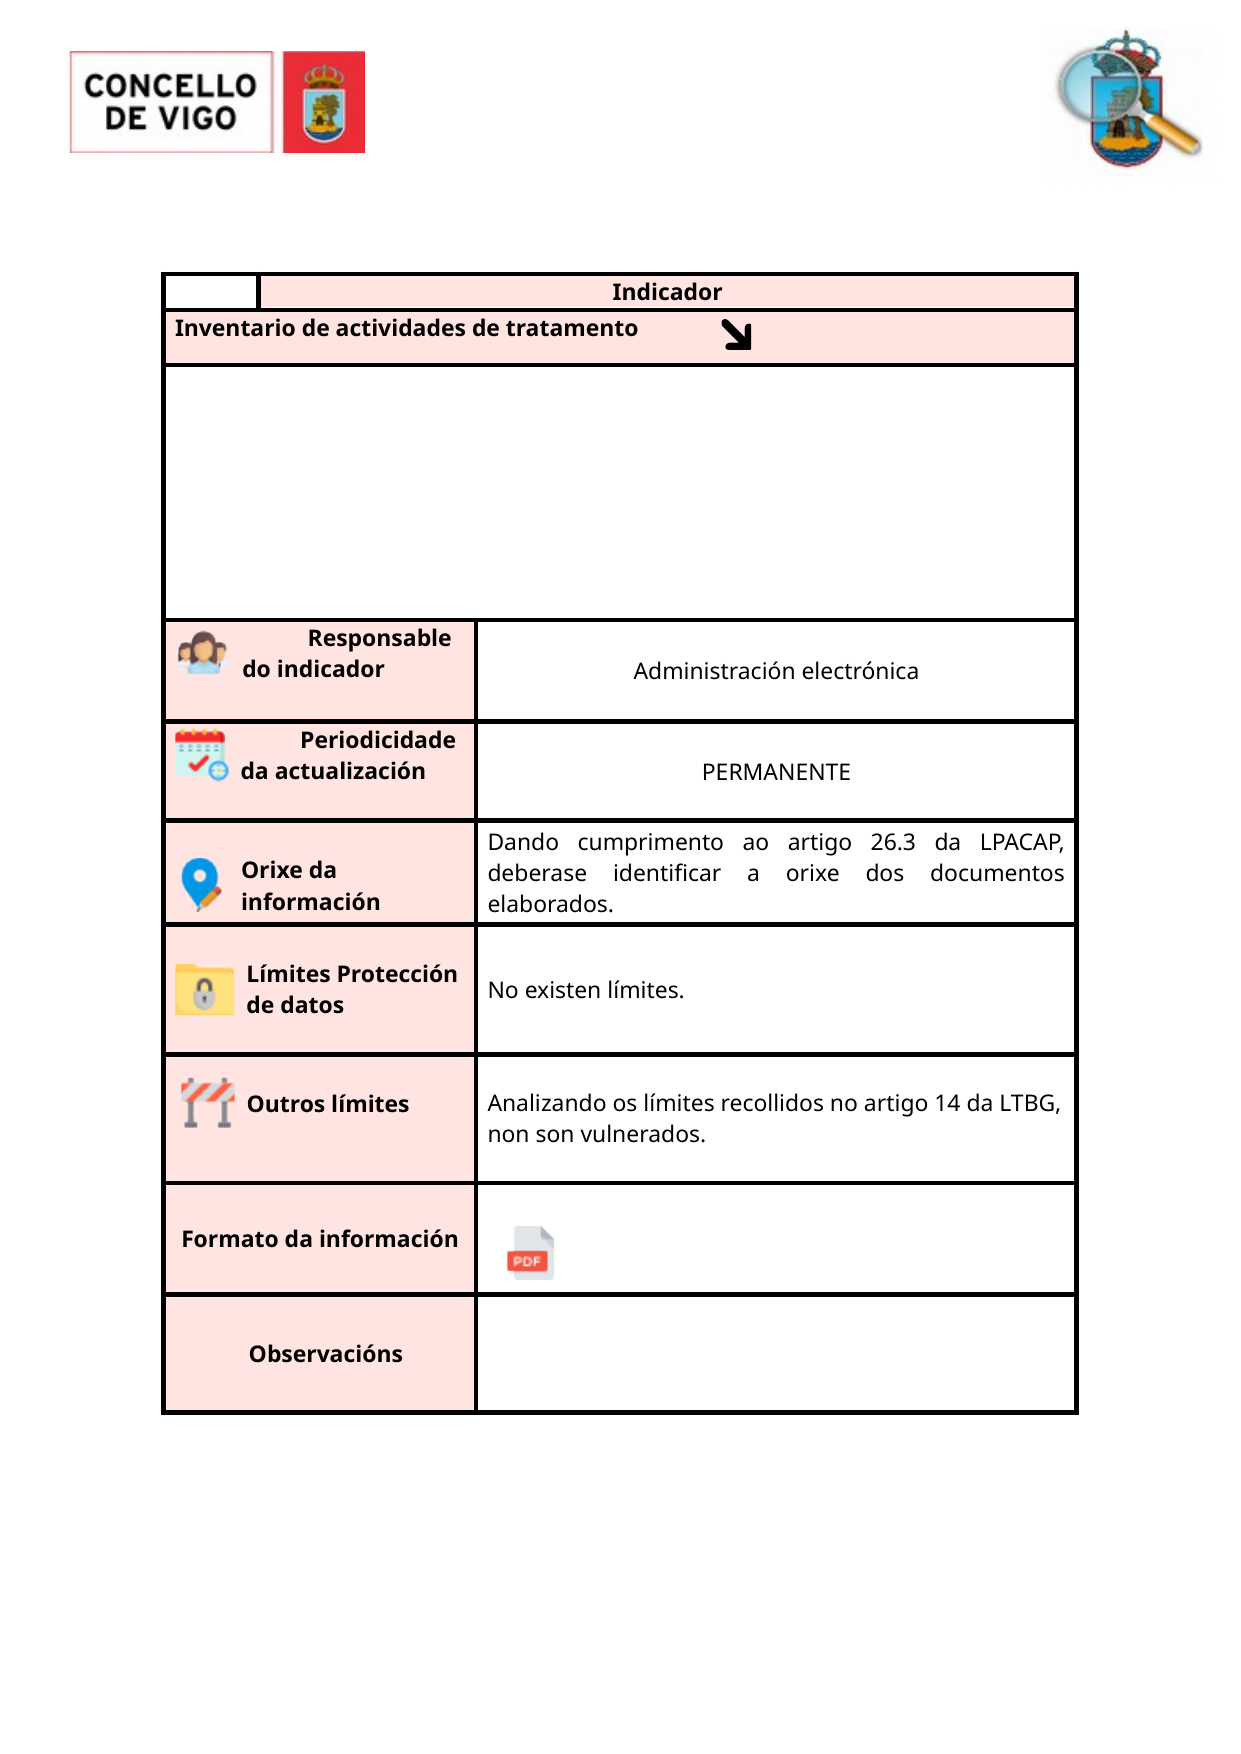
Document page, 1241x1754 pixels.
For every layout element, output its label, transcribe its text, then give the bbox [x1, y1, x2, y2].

table_cell Dando cumprimento ao artigo 26.3 da LPACAP, deberase identificar a orixe dos documentos elaborados. [478, 823, 1074, 922]
table_cell Formato da información [166, 1185, 474, 1292]
table_cell Responsable do indicador [166, 622, 474, 719]
table_cell Observacións [166, 1297, 474, 1410]
table_cell Periodicidade da actualización [166, 724, 474, 818]
table_cell Orixe da información [166, 823, 474, 922]
picture [177, 626, 231, 680]
picture [1040, 26, 1218, 186]
table_cell Analizando os límites recollidos no artigo 14 da LTBG, non son vulnerados. [478, 1057, 1074, 1181]
table_cell Límites Protección de datos [166, 927, 474, 1052]
table_header Indicador [261, 276, 1074, 307]
picture [181, 1076, 235, 1130]
table_cell Outros límites [166, 1057, 474, 1181]
table_cell Inventario de actividades de tratamento [166, 312, 1074, 363]
table_cell [478, 1185, 1074, 1292]
picture [175, 960, 235, 1020]
table_cell No existen límites. [478, 927, 1074, 1052]
picture [175, 728, 229, 782]
table_header [166, 276, 256, 307]
table_cell [166, 367, 1074, 617]
picture [504, 1226, 558, 1280]
table_cell Administración electrónica [478, 622, 1074, 719]
table_cell PERMANENTE [478, 724, 1074, 818]
table_cell [478, 1297, 1074, 1410]
picture [193, 870, 207, 882]
picture [175, 858, 229, 912]
picture [721, 319, 752, 350]
picture [69, 51, 365, 153]
